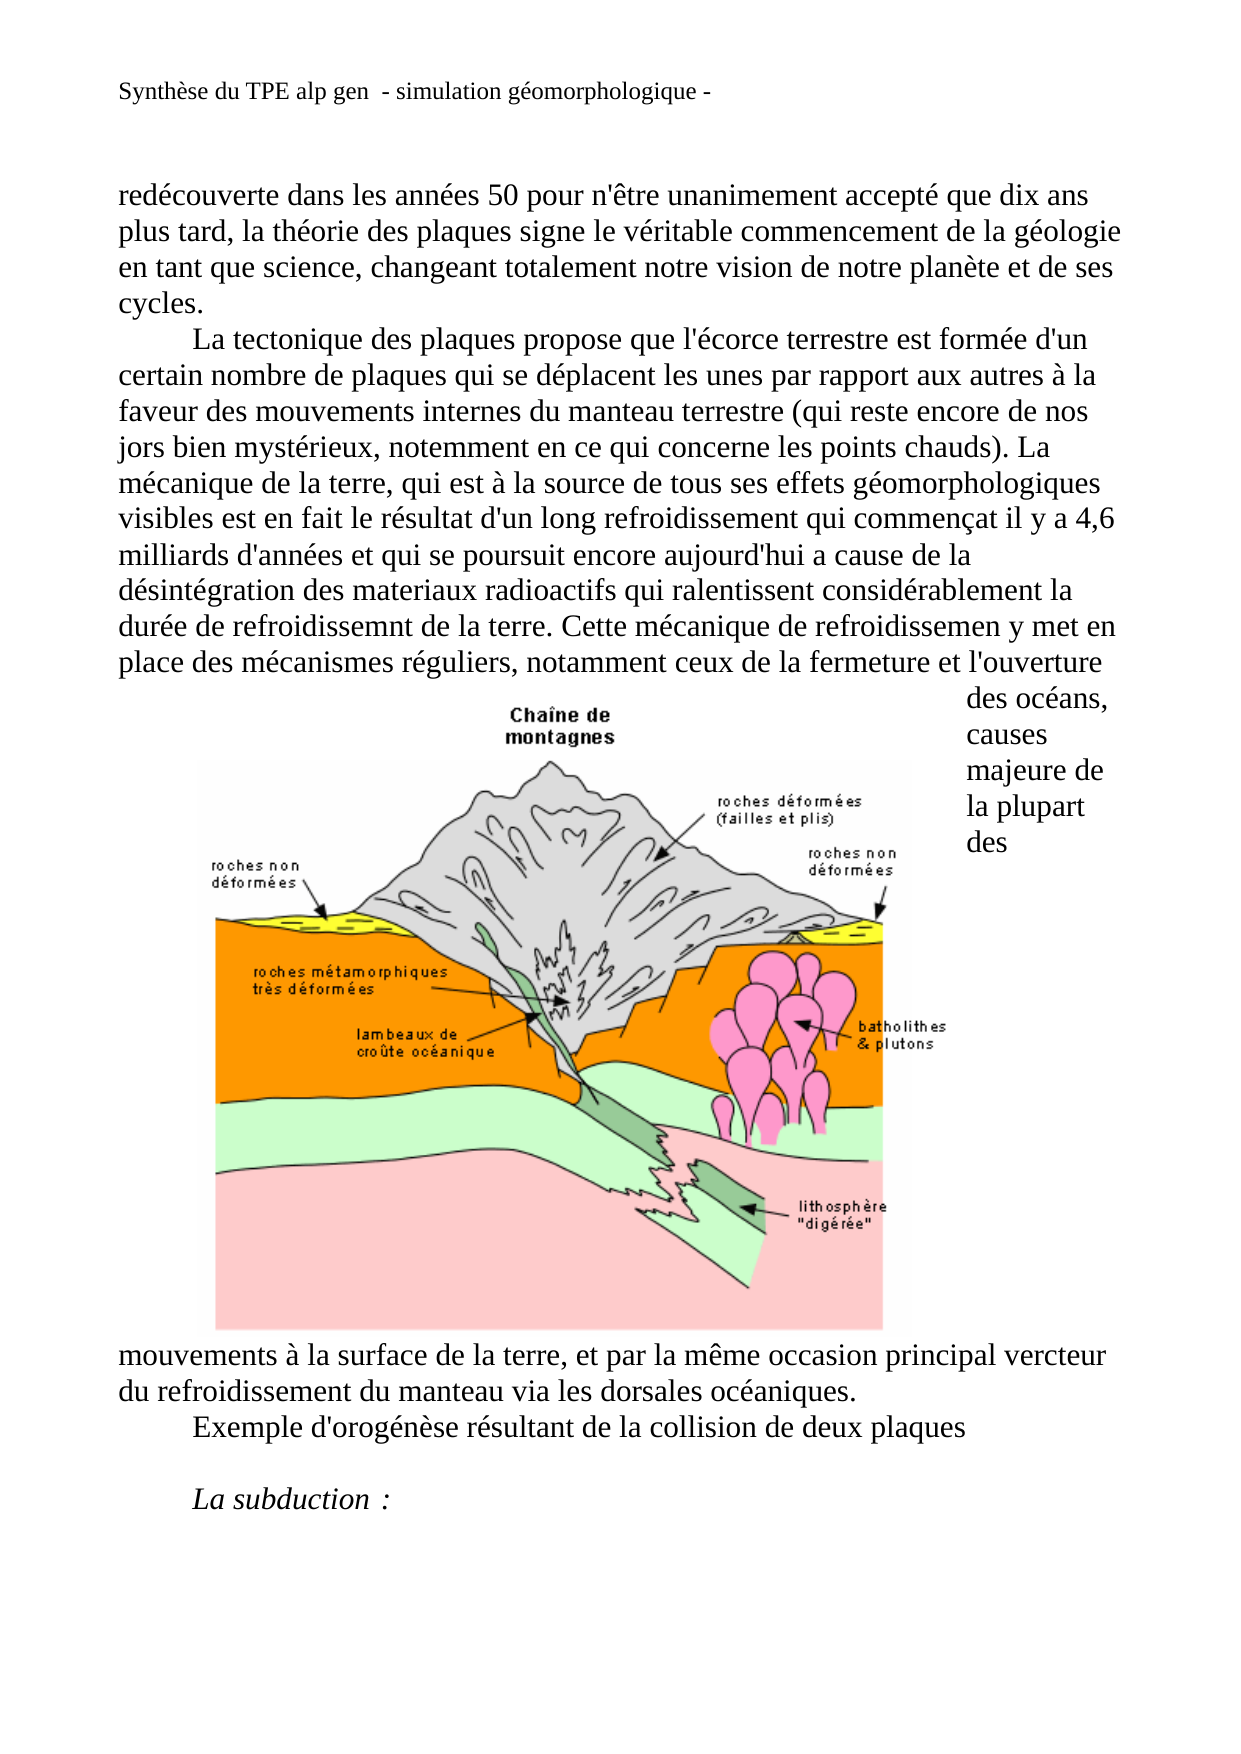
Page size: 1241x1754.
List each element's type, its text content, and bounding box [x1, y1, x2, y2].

text redécouverte dans les années 50 pour n'être unanimement accepté que dix ans plus tard, la théorie des plaques signe le véritable commencement de la géologie en tant que science, changeant totalement notre vision de notre planète et de ses cycles. [118, 176, 1122, 320]
text La subduction : [118, 1480, 1122, 1516]
picture [197, 705, 966, 1337]
text Exemple d'orogénèse résultant de la collision de deux plaques [118, 1408, 1122, 1444]
text La tectonique des plaques propose que l'écorce terrestre est formée d'un certain nombre de plaques qui se déplacent les unes par rapport aux autres à la faveur des mouvements internes du manteau terrestre (qui reste encore de nos jors bien mystérieux, notemment en ce qui concerne les points chauds). La mécanique de la terre, qui est à la source de tous ses effets géomorphologiques visibles est en fait le résultat d'un long refroidissement qui commençat il y a 4,6 milliards d'années et qui se poursuit encore aujourd'hui a cause de la désintégration des materiaux radioactifs qui ralentissent considérablement la durée de refroidissemnt de la terre. Cette mécanique de refroidissemen y met en place des mécanismes réguliers, notamment ceux de la fermeture et l'ouverture des océans, causes majeure de la plupart des mouvements à la surface de la terre, et par la même occasion principal vercteur du refroidissement du manteau via les dorsales océaniques. [118, 320, 1122, 1408]
